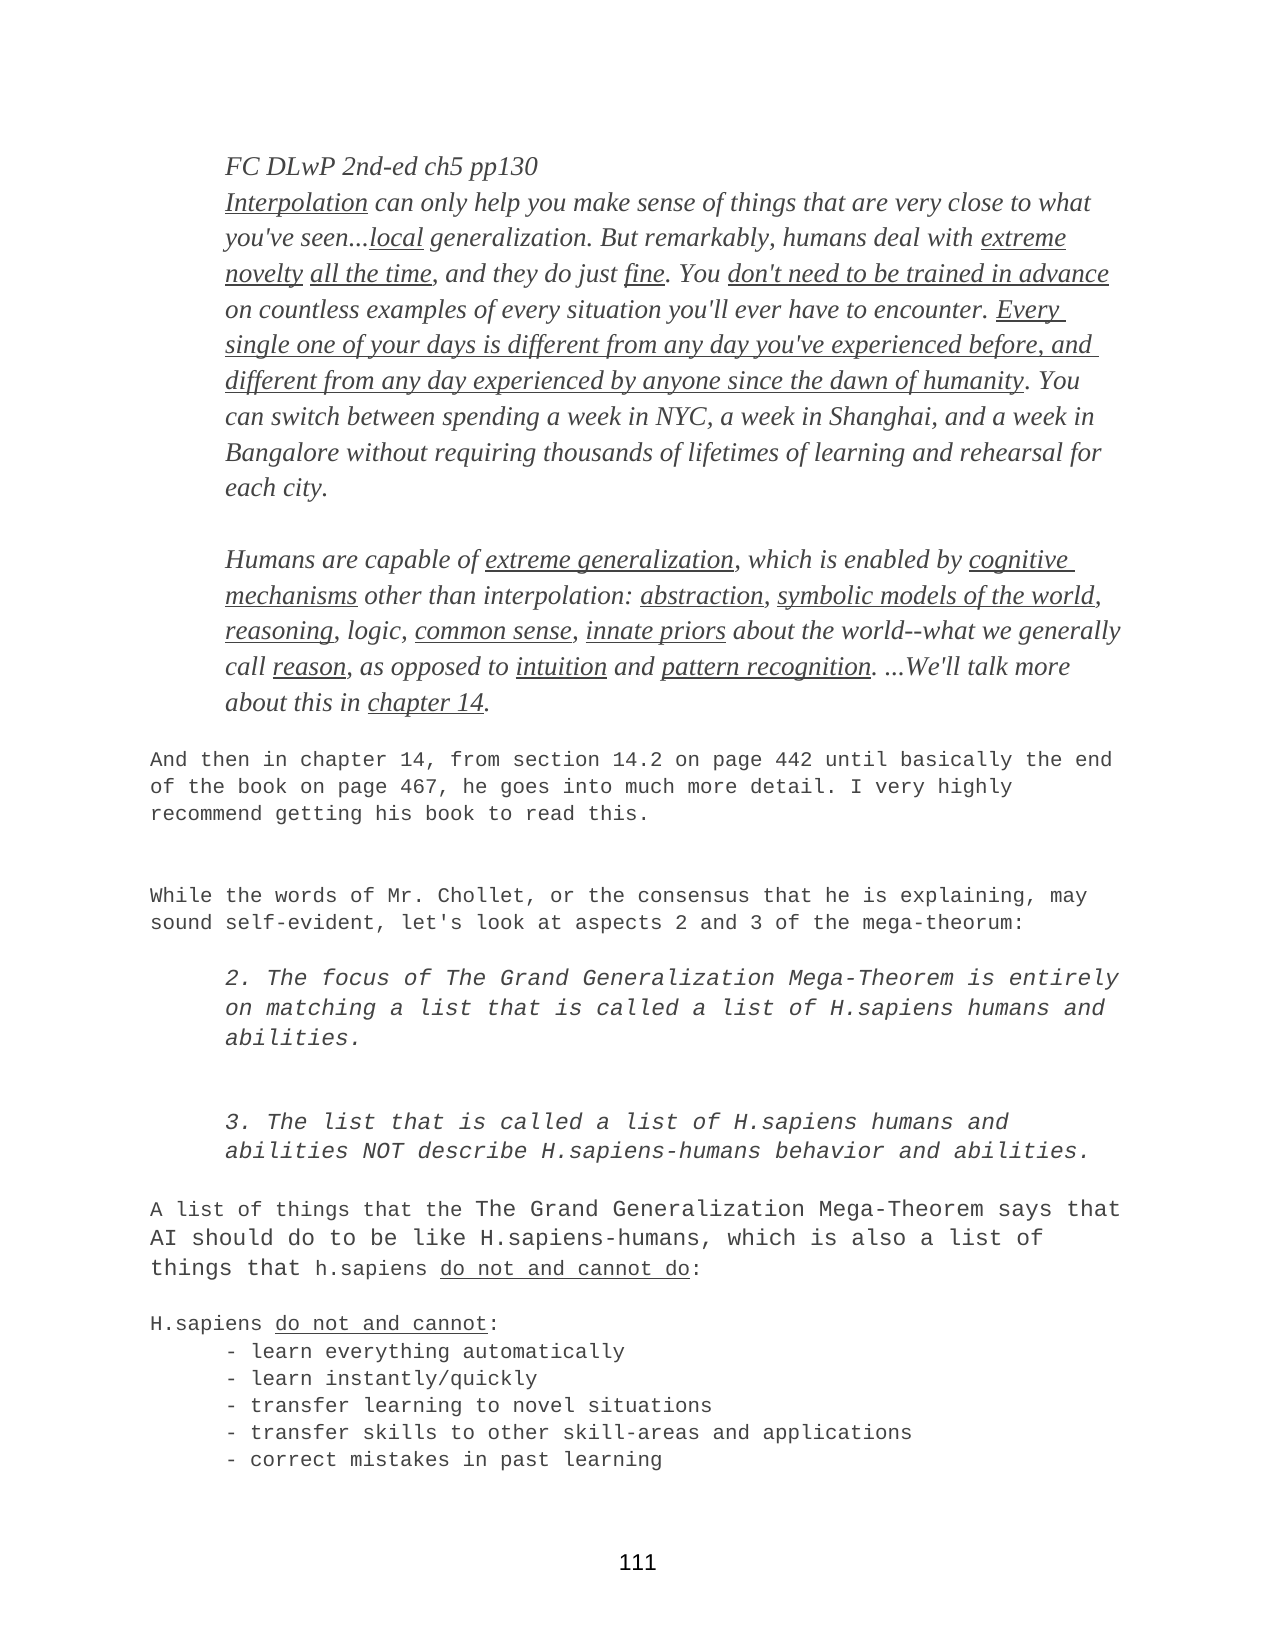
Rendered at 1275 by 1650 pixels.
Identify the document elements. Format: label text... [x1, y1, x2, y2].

text And then in chapter 14, from section 14.2 on page 442 until basically the end of the book on page 467, he goes into much more detail. I very highly recommend getting his book to read this. [150, 749, 1125, 827]
text FC DLwP 2nd-ed ch5 pp130 [225, 150, 1125, 181]
text - transfer learning to novel situations [150, 1395, 1125, 1419]
text - learn instantly/quickly [150, 1368, 1125, 1391]
text While the words of Mr. Chollet, or the consensus that he is explaining, may sound self-evident, let's look at aspects 2 and 3 of the mega-theorum: [150, 885, 1125, 936]
text - learn everything automatically [150, 1341, 1125, 1364]
text 3. The list that is called a list of H.sapiens humans and abilities NOT describe H.sapiens-humans behavior and abilities. [225, 1110, 1125, 1166]
text - correct mistakes in past learning [150, 1449, 1125, 1473]
text A list of things that the The Grand Generalization Mega-Theorem says that AI should do to be like H.sapiens-humans, which is also a list of things that h.sapiens do not and cannot do: [150, 1197, 1125, 1282]
text Interpolation can only help you make sense of things that are very close to what you've seen...local generalization. But remarkably, humans deal with extreme novelty all the time, and they do just fine. You don't need to be trained in advance on countless examples of every situation you'll ever have to encounter. Every single one of your days is different from any day you've experienced before, and different from any day experienced by anyone since the dawn of humanity. You can switch between spending a week in NYC, a week in Shanghai, and a week in Bangalore without requiring thousands of lifetimes of learning and rehearsal for each city. [225, 186, 1125, 503]
text 2. The focus of The Grand Generalization Mega-Theorem is entirely on matching a list that is called a list of H.sapiens humans and abilities. [225, 966, 1125, 1052]
text H.sapiens do not and cannot: [150, 1313, 1125, 1337]
text - transfer skills to other skill-areas and applications [150, 1422, 1125, 1446]
text Humans are capable of extreme generalization, which is enabled by cognitive mechanisms other than interpolation: abstraction, symbolic models of the world, reasoning, logic, common sense, innate priors about the world--what we generally call reason, as opposed to intuition and pattern recognition. ...We'll talk more about this in chapter 14. [225, 543, 1125, 717]
